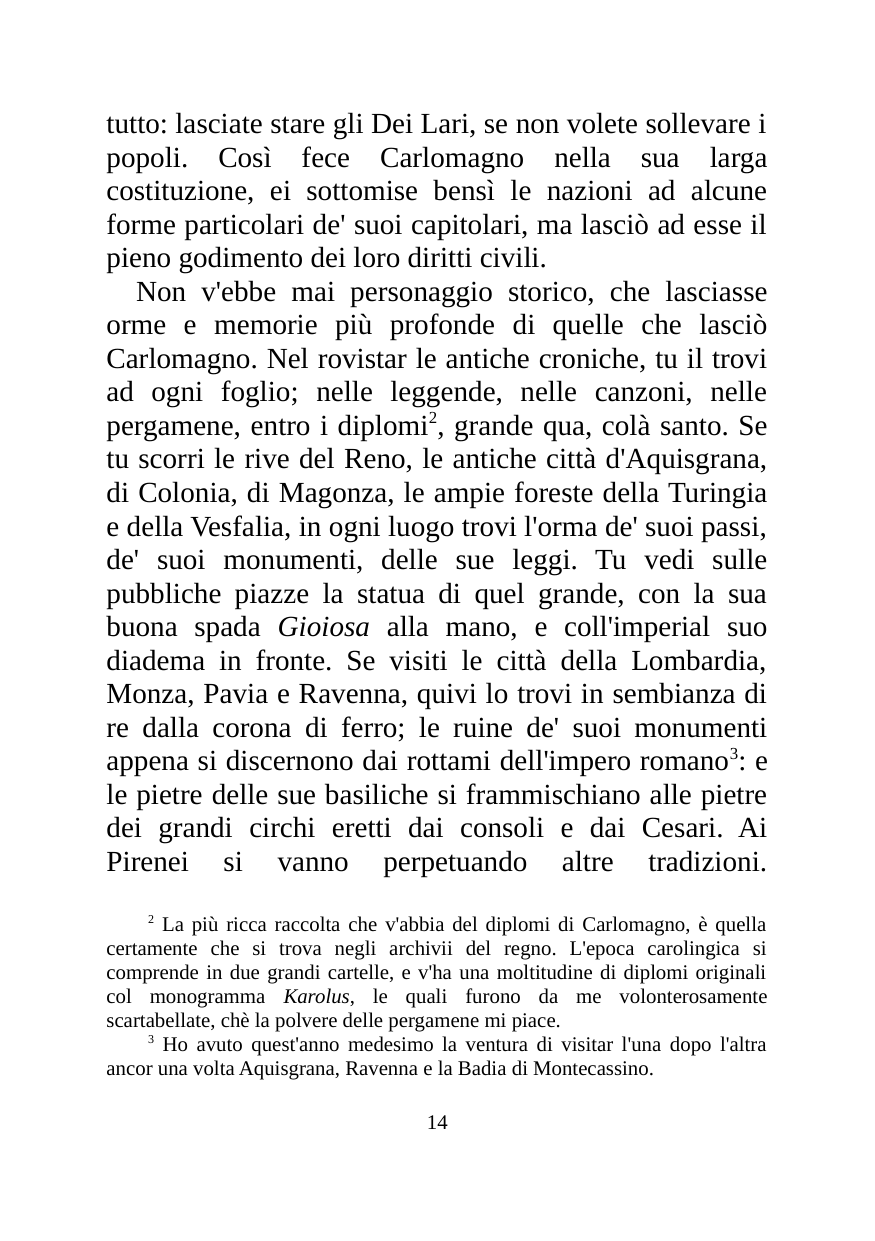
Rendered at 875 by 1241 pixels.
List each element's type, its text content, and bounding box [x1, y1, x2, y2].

text Ho avuto quest'anno medesimo la ventura di visitar l'una dopo l'altra ancor una volta Aquisgrana, Ravenna e la Badia di Montecassino. [106, 1032, 768, 1080]
text La più ricca raccolta che v'abbia del diplomi di Carlomagno, è quella certamente che si trova negli archivii del regno. L'epoca carolingica si comprende in due grandi cartelle, e v'ha una moltitudine di diplomi originali col monogramma Karolus, le quali furono da me volonterosamente scartabellate, chè la polvere delle pergamene mi piace. [106, 912, 768, 1032]
text tutto: lasciate stare gli Dei Lari, se non volete sollevare i popoli. Così fece Carlomagno nella sua larga costituzione, ei sottomise bensì le nazioni ad alcune forme particolari de' suoi capitolari, ma lasciò ad esse il pieno godimento dei loro diritti civili. [106, 106, 768, 274]
text Non v'ebbe mai personaggio storico, che lasciasse orme e memorie più profonde di quelle che lasciò Carlomagno. Nel rovistar le antiche croniche, tu il trovi ad ogni foglio; nelle leggende, nelle canzoni, nelle pergamene, entro i diplomi, grande qua, colà santo. Se tu scorri le rive del Reno, le antiche città d'Aquisgrana, di Colonia, di Magonza, le ampie foreste della Turingia e della Vesfalia, in ogni luogo trovi l'orma de' suoi passi, de' suoi monumenti, delle sue leggi. Tu vedi sulle pubbliche piazze la statua di quel grande, con la sua buona spada Gioiosa alla mano, e coll'imperial suo diadema in fronte. Se visiti le città della Lombardia, Monza, Pavia e Ravenna, quivi lo trovi in sembianza di re dalla corona di ferro; le ruine de' suoi monumenti appena si discernono dai rottami dell'impero romano: e le pietre delle sue basiliche si frammischiano alle pietre dei grandi circhi eretti dai consoli e dai Cesari. Ai Pirenei si vanno perpetuando altre tradizioni. [106, 274, 768, 878]
